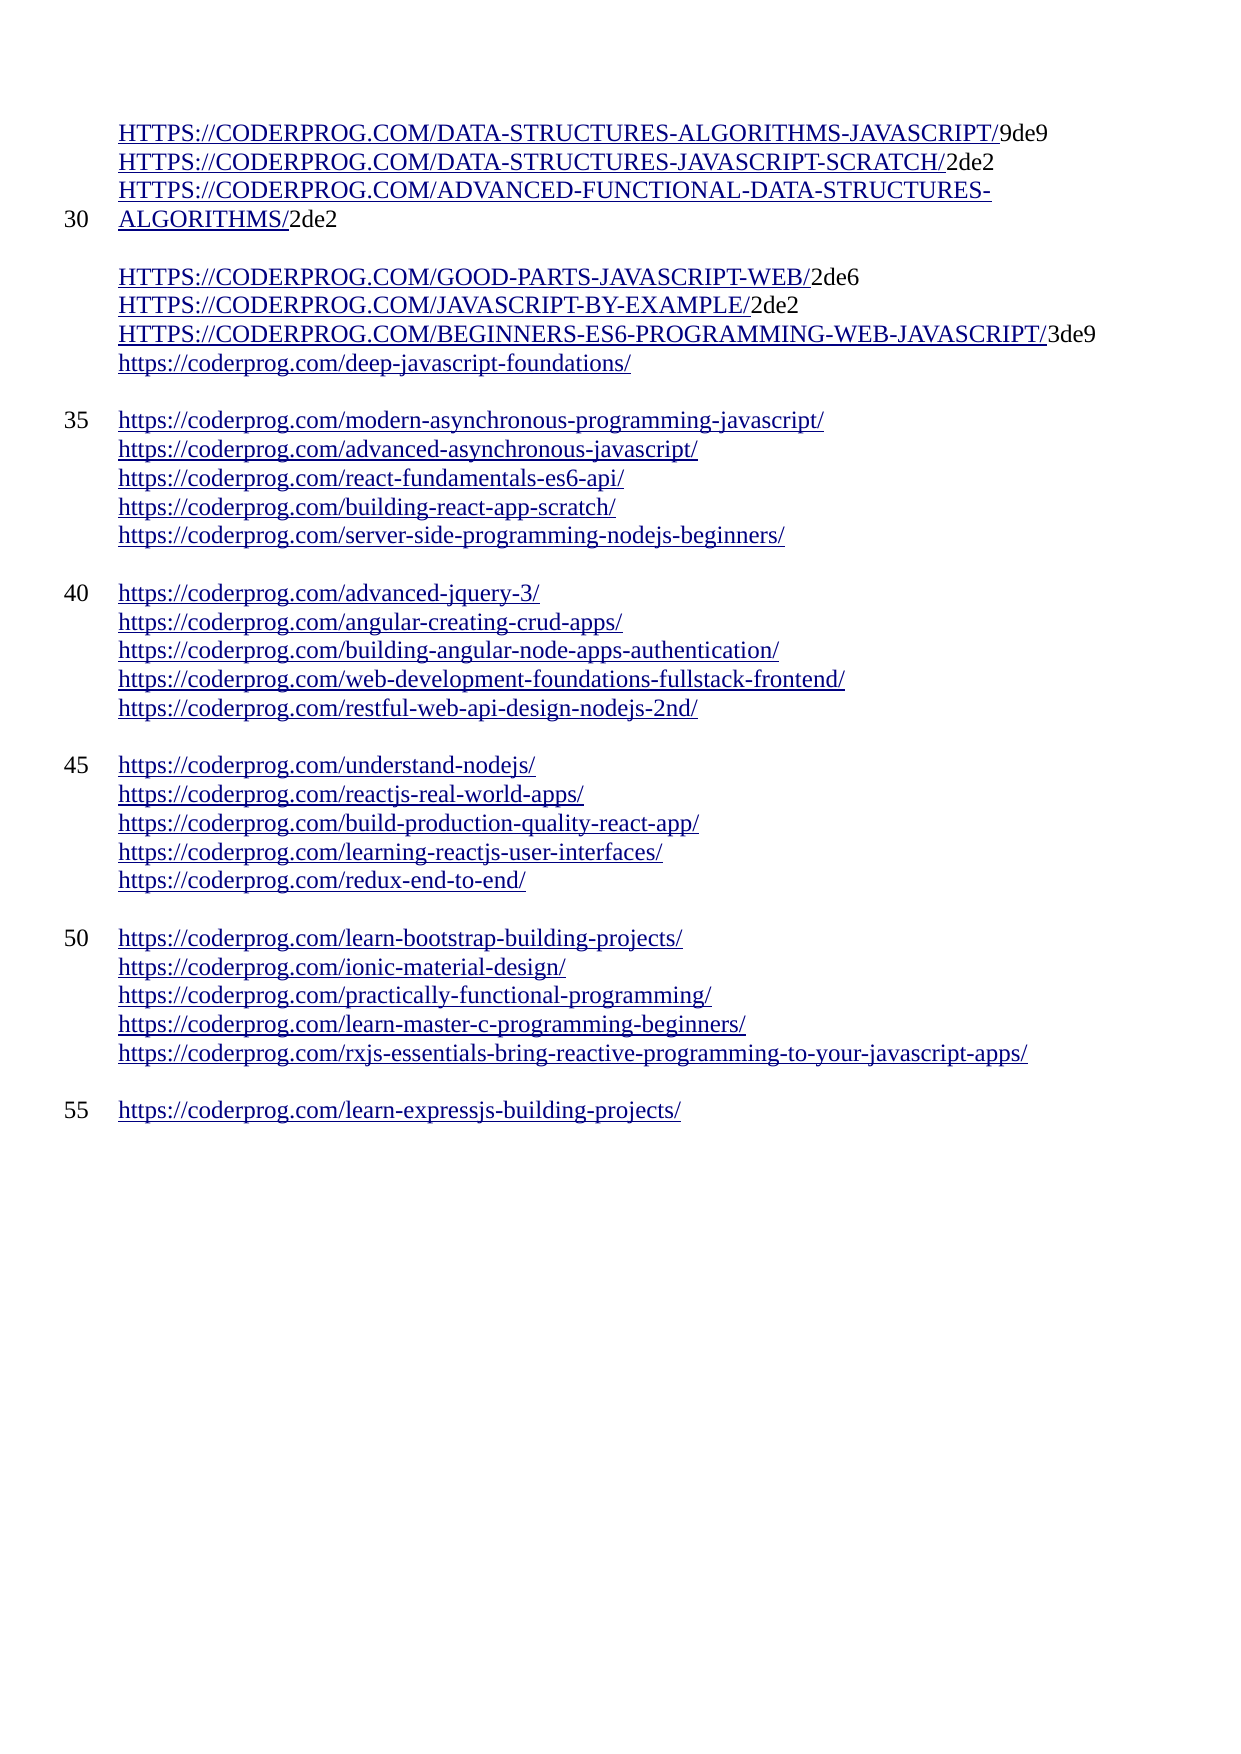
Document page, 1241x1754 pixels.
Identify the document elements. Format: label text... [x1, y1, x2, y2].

text https://coderprog.com/learning-reactjs-user-interfaces/ [118, 837, 1122, 866]
text https://coderprog.com/server-side-programming-nodejs-beginners/ [118, 521, 1122, 549]
text https://coderprog.com/redux-end-to-end/ [118, 866, 1122, 894]
text https://coderprog.com/deep-javascript-foundations/ [118, 348, 1122, 377]
text https://coderprog.com/learn-expressjs-building-projects/ [118, 1096, 1122, 1124]
text https://coderprog.com/ionic-material-design/ [118, 952, 1122, 981]
text HTTPS://CODERPROG.COM/JAVASCRIPT-BY-EXAMPLE/2de2 [118, 291, 1122, 319]
text HTTPS://CODERPROG.COM/GOOD-PARTS-JAVASCRIPT-WEB/2de6 [118, 262, 1122, 291]
text https://coderprog.com/advanced-asynchronous-javascript/ [118, 434, 1122, 463]
text https://coderprog.com/react-fundamentals-es6-api/ [118, 463, 1122, 492]
text HTTPS://CODERPROG.COM/DATA-STRUCTURES-JAVASCRIPT-SCRATCH/2de2 [118, 147, 1122, 176]
text https://coderprog.com/restful-web-api-design-nodejs-2nd/ [118, 693, 1122, 722]
text https://coderprog.com/reactjs-real-world-apps/ [118, 779, 1122, 808]
text https://coderprog.com/angular-creating-crud-apps/ [118, 607, 1122, 636]
text https://coderprog.com/learn-bootstrap-building-projects/ [118, 923, 1122, 952]
text HTTPS://CODERPROG.COM/DATA-STRUCTURES-ALGORITHMS-JAVASCRIPT/9de9 [118, 118, 1122, 147]
text https://coderprog.com/practically-functional-programming/ [118, 981, 1122, 1009]
text https://coderprog.com/modern-asynchronous-programming-javascript/ [118, 406, 1122, 434]
text HTTPS://CODERPROG.COM/BEGINNERS-ES6-PROGRAMMING-WEB-JAVASCRIPT/3de9 [118, 319, 1122, 348]
text https://coderprog.com/rxjs-essentials-bring-reactive-programming-to-your-javascript-apps/ [118, 1038, 1122, 1067]
text https://coderprog.com/understand-nodejs/ [118, 751, 1122, 779]
text HTTPS://CODERPROG.COM/ADVANCED-FUNCTIONAL-DATA-STRUCTURES-ALGORITHMS/2de2 [118, 176, 1122, 233]
text https://coderprog.com/building-react-app-scratch/ [118, 492, 1122, 521]
text https://coderprog.com/learn-master-c-programming-beginners/ [118, 1009, 1122, 1038]
text https://coderprog.com/web-development-foundations-fullstack-frontend/ [118, 664, 1122, 693]
text https://coderprog.com/build-production-quality-react-app/ [118, 808, 1122, 837]
text https://coderprog.com/building-angular-node-apps-authentication/ [118, 636, 1122, 664]
text https://coderprog.com/advanced-jquery-3/ [118, 578, 1122, 607]
